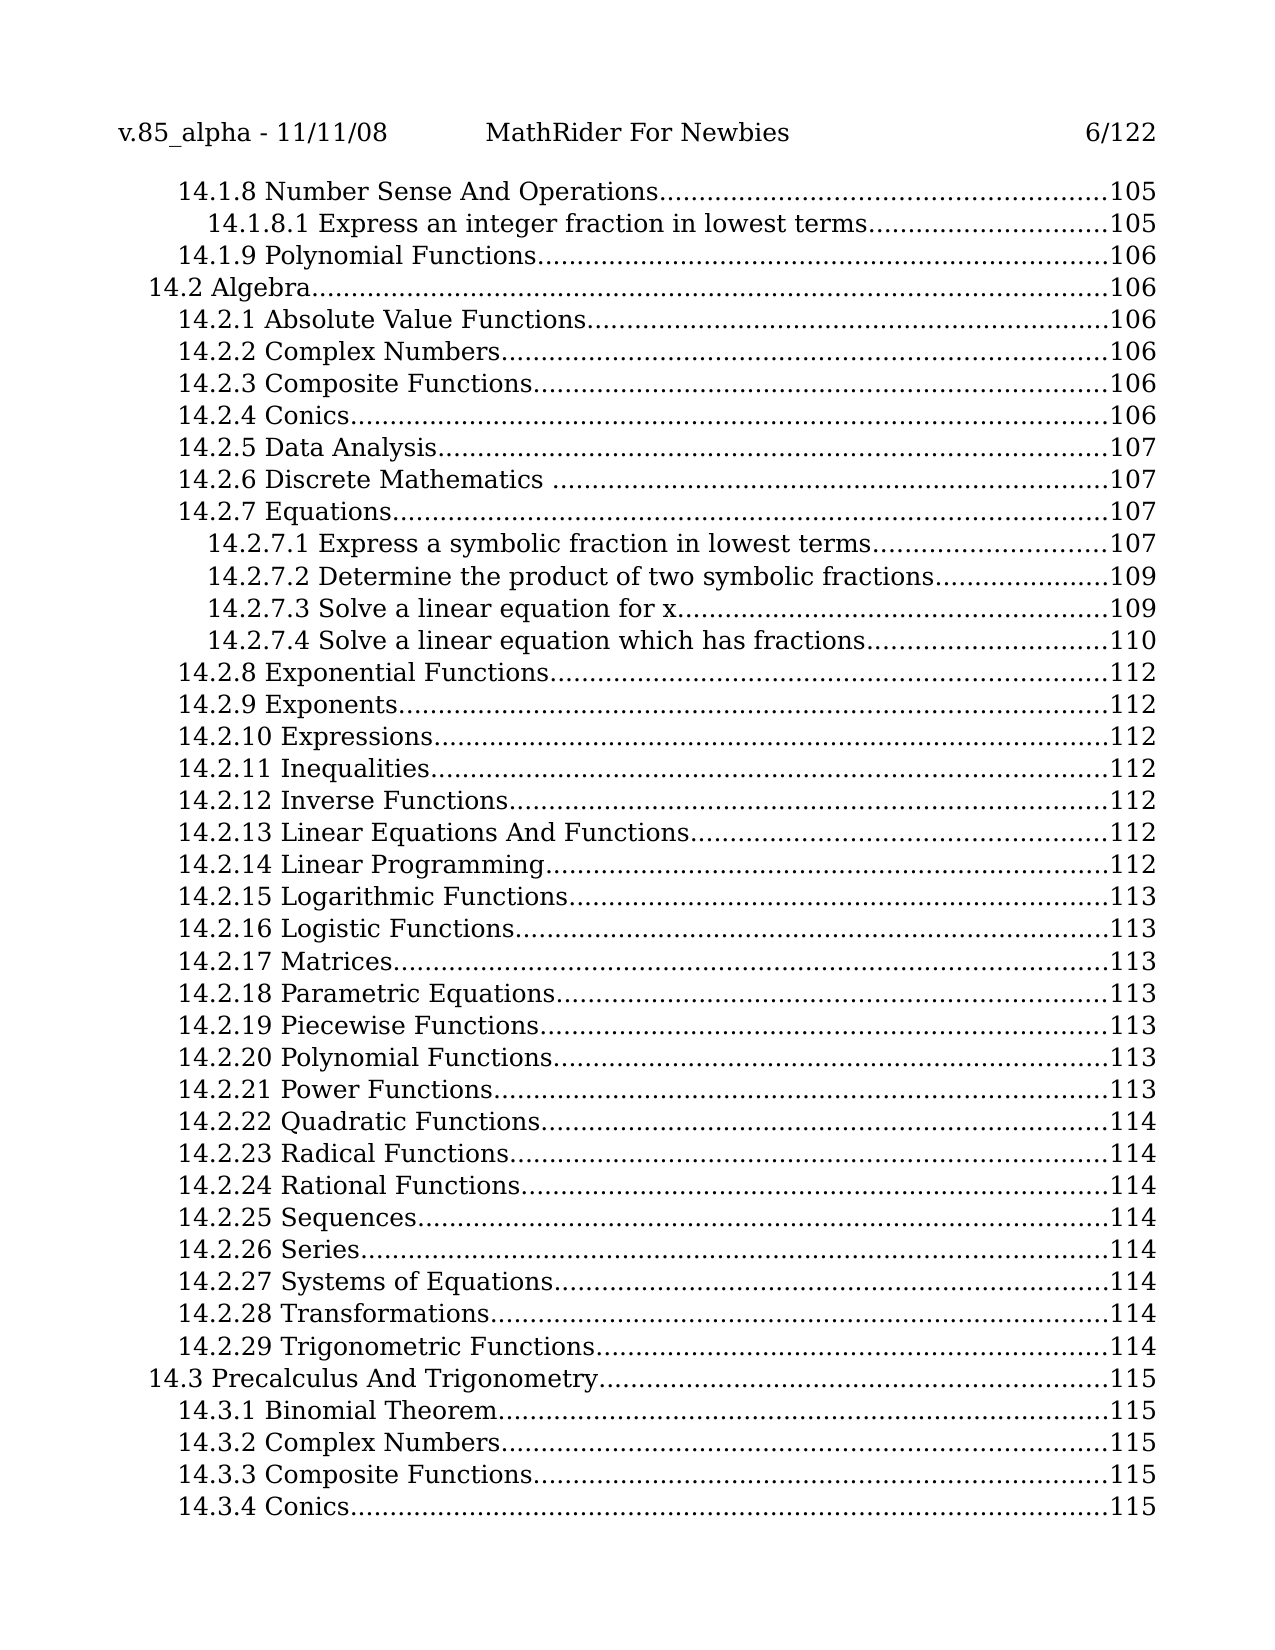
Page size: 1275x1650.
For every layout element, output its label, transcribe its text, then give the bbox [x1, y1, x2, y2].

text 14.2.7.2 Determine the product of two symbolic fractions 109 [207, 562, 1157, 591]
text 14.2.24 Rational Functions 114 [177, 1171, 1157, 1201]
text 14.2.9 Exponents 112 [177, 690, 1157, 719]
text 14.2.23 Radical Functions 114 [177, 1139, 1157, 1168]
text 14.2.5 Data Analysis 107 [177, 433, 1157, 463]
text 14.2.17 Matrices 113 [177, 947, 1157, 976]
text 14.2.22 Quadratic Functions 114 [177, 1107, 1157, 1136]
text 14.2.1 Absolute Value Functions 106 [177, 305, 1157, 334]
text 14.2.12 Inverse Functions 112 [177, 786, 1157, 816]
text 14.2.19 Piecewise Functions 113 [177, 1011, 1157, 1040]
text 14.2.7.4 Solve a linear equation which has fractions 110 [207, 626, 1157, 655]
text 14.2.16 Logistic Functions 113 [177, 915, 1157, 944]
text 14.2.7.3 Solve a linear equation for x 109 [207, 594, 1157, 623]
text 14.2.3 Composite Functions 106 [177, 369, 1157, 398]
text 14.2.6 Discrete Mathematics 107 [177, 466, 1157, 495]
text 14.2.18 Parametric Equations 113 [177, 979, 1157, 1008]
text 14.1.9 Polynomial Functions 106 [177, 241, 1157, 270]
text 14.2.14 Linear Programming 112 [177, 851, 1157, 880]
text 14.2.29 Trigonometric Functions 114 [177, 1332, 1157, 1361]
text 14.3.2 Complex Numbers 115 [177, 1428, 1157, 1457]
text 14.2.7 Equations 107 [177, 498, 1157, 527]
text 14.1.8 Number Sense And Operations 105 [177, 177, 1157, 206]
text 14.2.28 Transformations 114 [177, 1300, 1157, 1329]
text 14.2.2 Complex Numbers 106 [177, 337, 1157, 366]
text 14.3 Precalculus And Trigonometry 115 [148, 1364, 1157, 1393]
text 14.2.27 Systems of Equations 114 [177, 1268, 1157, 1297]
text 14.1.8.1 Express an integer fraction in lowest terms 105 [207, 209, 1157, 238]
text 14.2.10 Expressions 112 [177, 722, 1157, 751]
text 14.2.20 Polynomial Functions 113 [177, 1043, 1157, 1072]
text 14.2.26 Series 114 [177, 1236, 1157, 1265]
text 14.2.8 Exponential Functions 112 [177, 658, 1157, 687]
text 14.2.25 Sequences 114 [177, 1203, 1157, 1233]
text 14.2.21 Power Functions 113 [177, 1075, 1157, 1104]
text 14.2.11 Inequalities 112 [177, 754, 1157, 783]
text 14.2 Algebra 106 [148, 273, 1157, 302]
text 14.3.4 Conics 115 [177, 1492, 1157, 1521]
text 14.2.15 Logarithmic Functions 113 [177, 883, 1157, 912]
text 14.3.1 Binomial Theorem 115 [177, 1396, 1157, 1425]
text 14.2.13 Linear Equations And Functions 112 [177, 818, 1157, 848]
text 14.2.4 Conics 106 [177, 401, 1157, 431]
text 14.3.3 Composite Functions 115 [177, 1460, 1157, 1489]
text 14.2.7.1 Express a symbolic fraction in lowest terms 107 [207, 530, 1157, 559]
